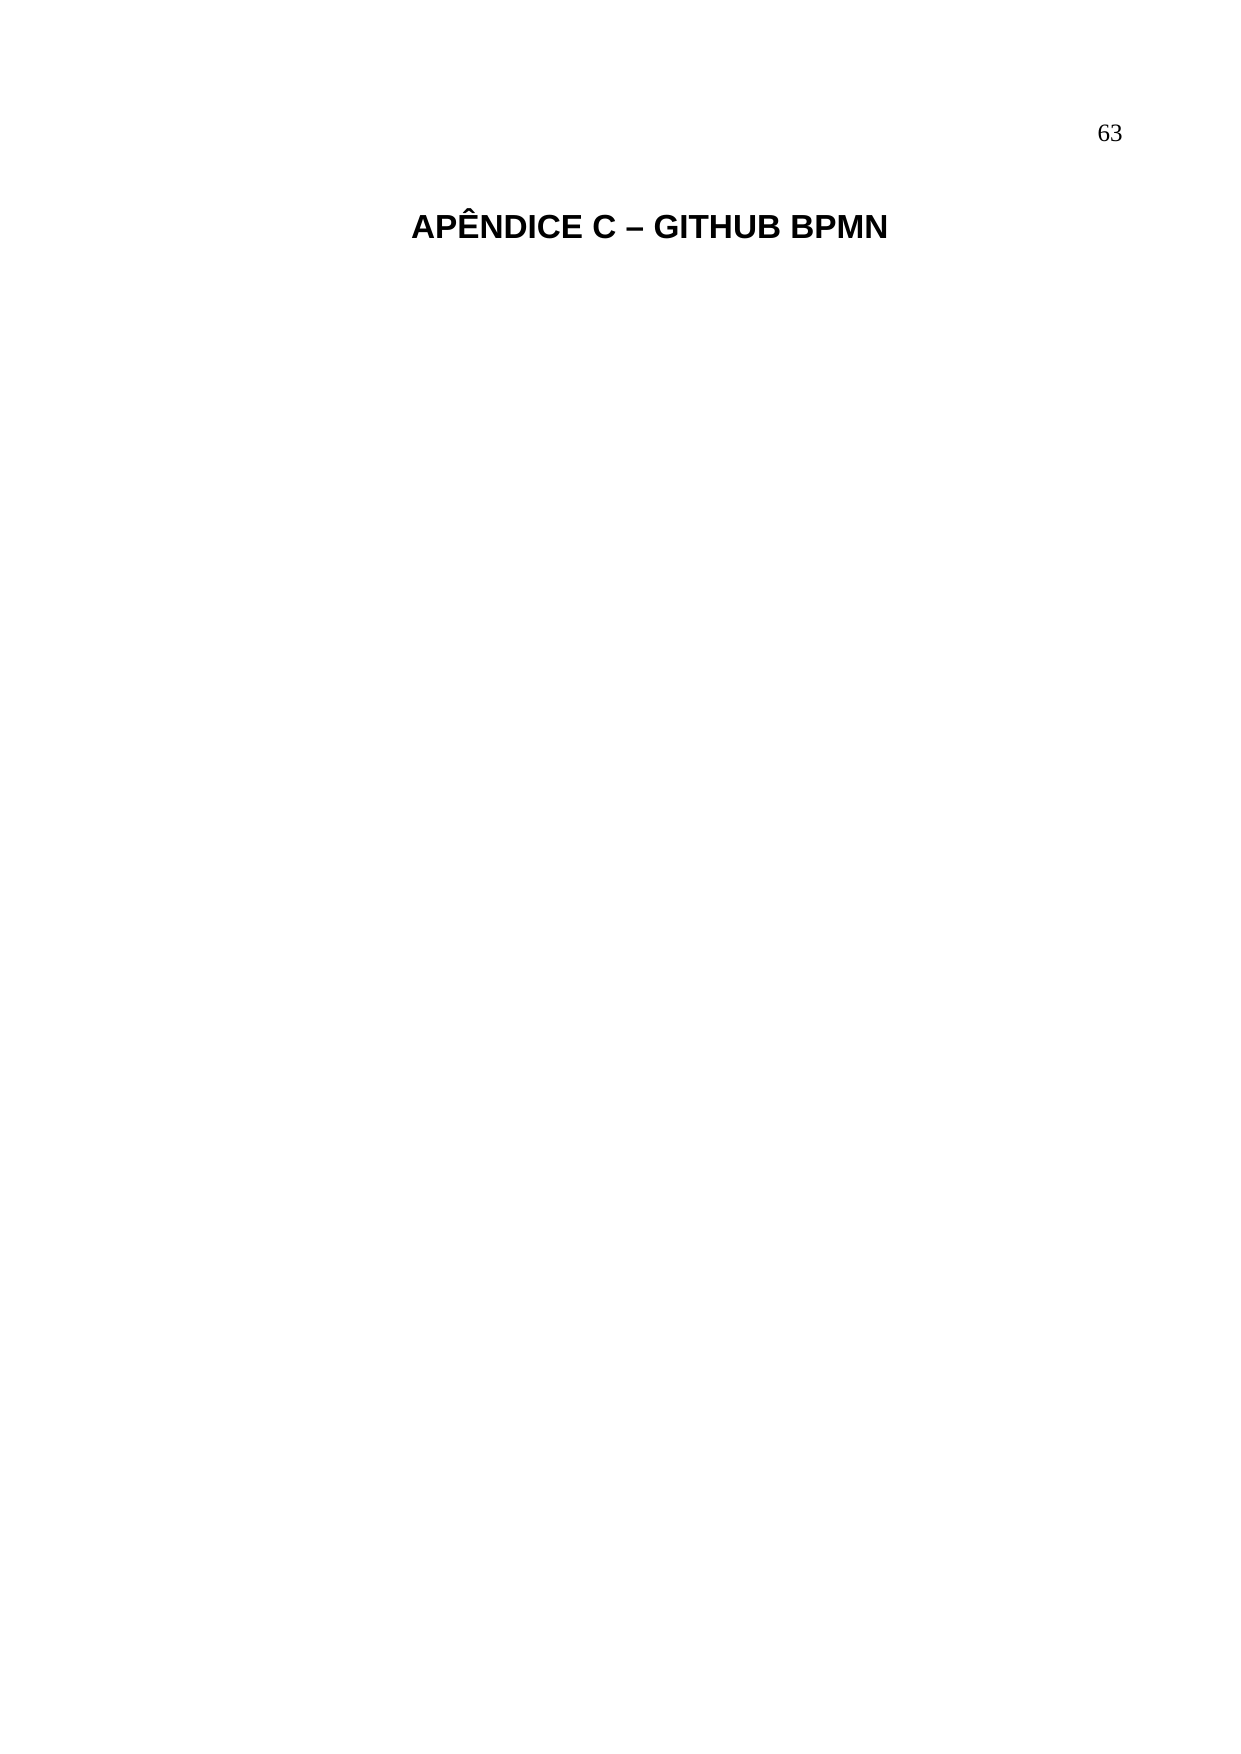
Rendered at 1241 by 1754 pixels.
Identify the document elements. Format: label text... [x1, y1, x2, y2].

subtitle apêndice c – github bpmn [177, 207, 1122, 245]
